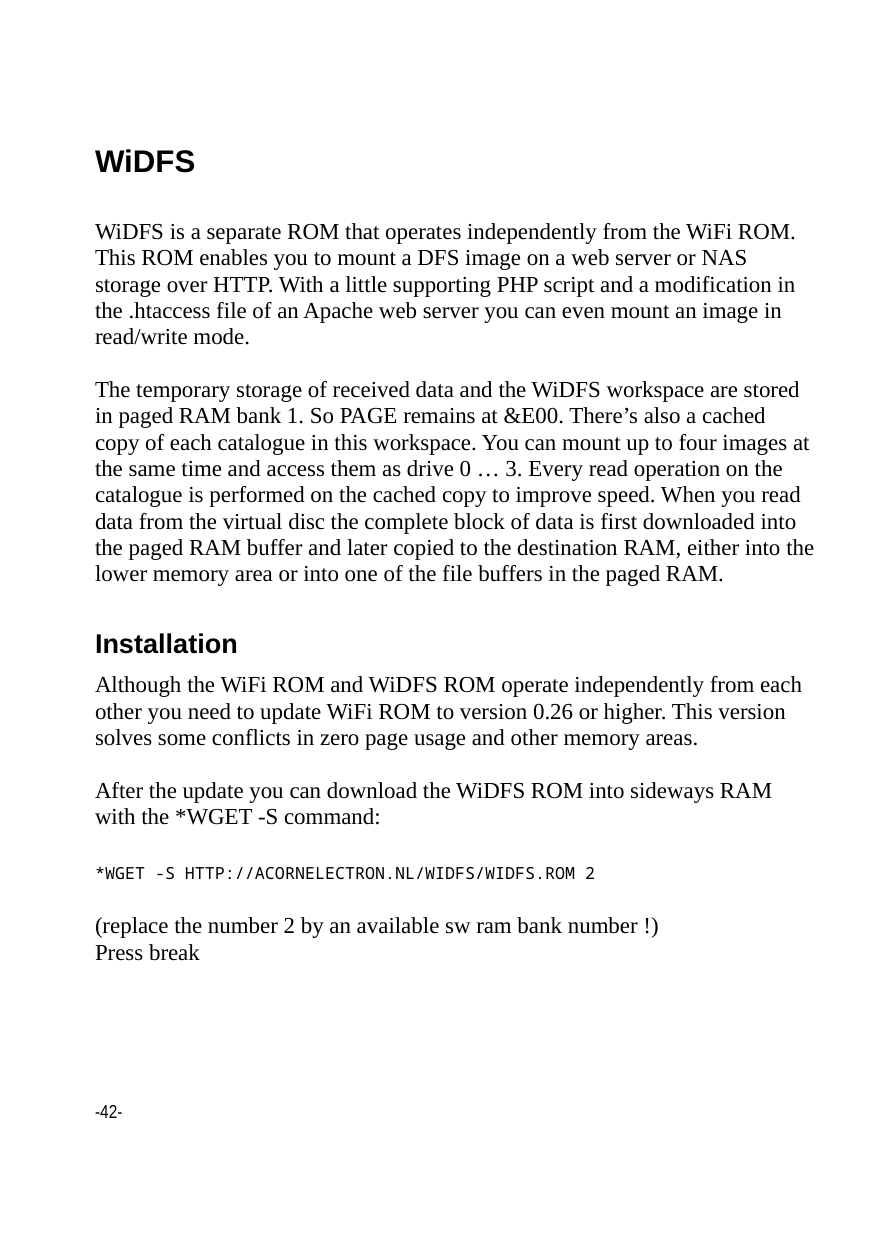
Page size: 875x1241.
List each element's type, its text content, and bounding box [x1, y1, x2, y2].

text Although the WiFi ROM and WiDFS ROM operate independently from each other you need to update WiFi ROM to version 0.26 or higher. This version solves some conflicts in zero page usage and other memory areas. [95, 672, 815, 751]
text The temporary storage of received data and the WiDFS workspace are stored in paged RAM bank 1. So PAGE remains at &E00. There’s also a cached copy of each catalogue in this workspace. You can mount up to four images at the same time and access them as drive 0 … 3. Every read operation on the catalogue is performed on the cached copy to improve speed. When you read data from the virtual disc the complete block of data is first downloaded into the paged RAM buffer and later copied to the destination RAM, either into the lower memory area or into one of the file buffers in the paged RAM. [95, 376, 815, 587]
text *WGET -S HTTP://ACORNELECTRON.NL/WIDFS/WIDFS.ROM 2 [95, 856, 815, 886]
text (replace the number 2 by an available sw ram bank number !) [95, 912, 815, 938]
subtitle Installation [95, 628, 815, 659]
text Press break [95, 938, 815, 965]
text WiDFS is a separate ROM that operates independently from the WiFi ROM. This ROM enables you to mount a DFS image on a web server or NAS storage over HTTP. With a little supporting PHP script and a modification in the .htaccess file of an Apache web server you can even mount an image in read/write mode. [95, 218, 815, 350]
subtitle WiDFS [95, 143, 815, 179]
text After the update you can download the WiDFS ROM into sideways RAM with the *WGET -S command: [95, 777, 815, 830]
